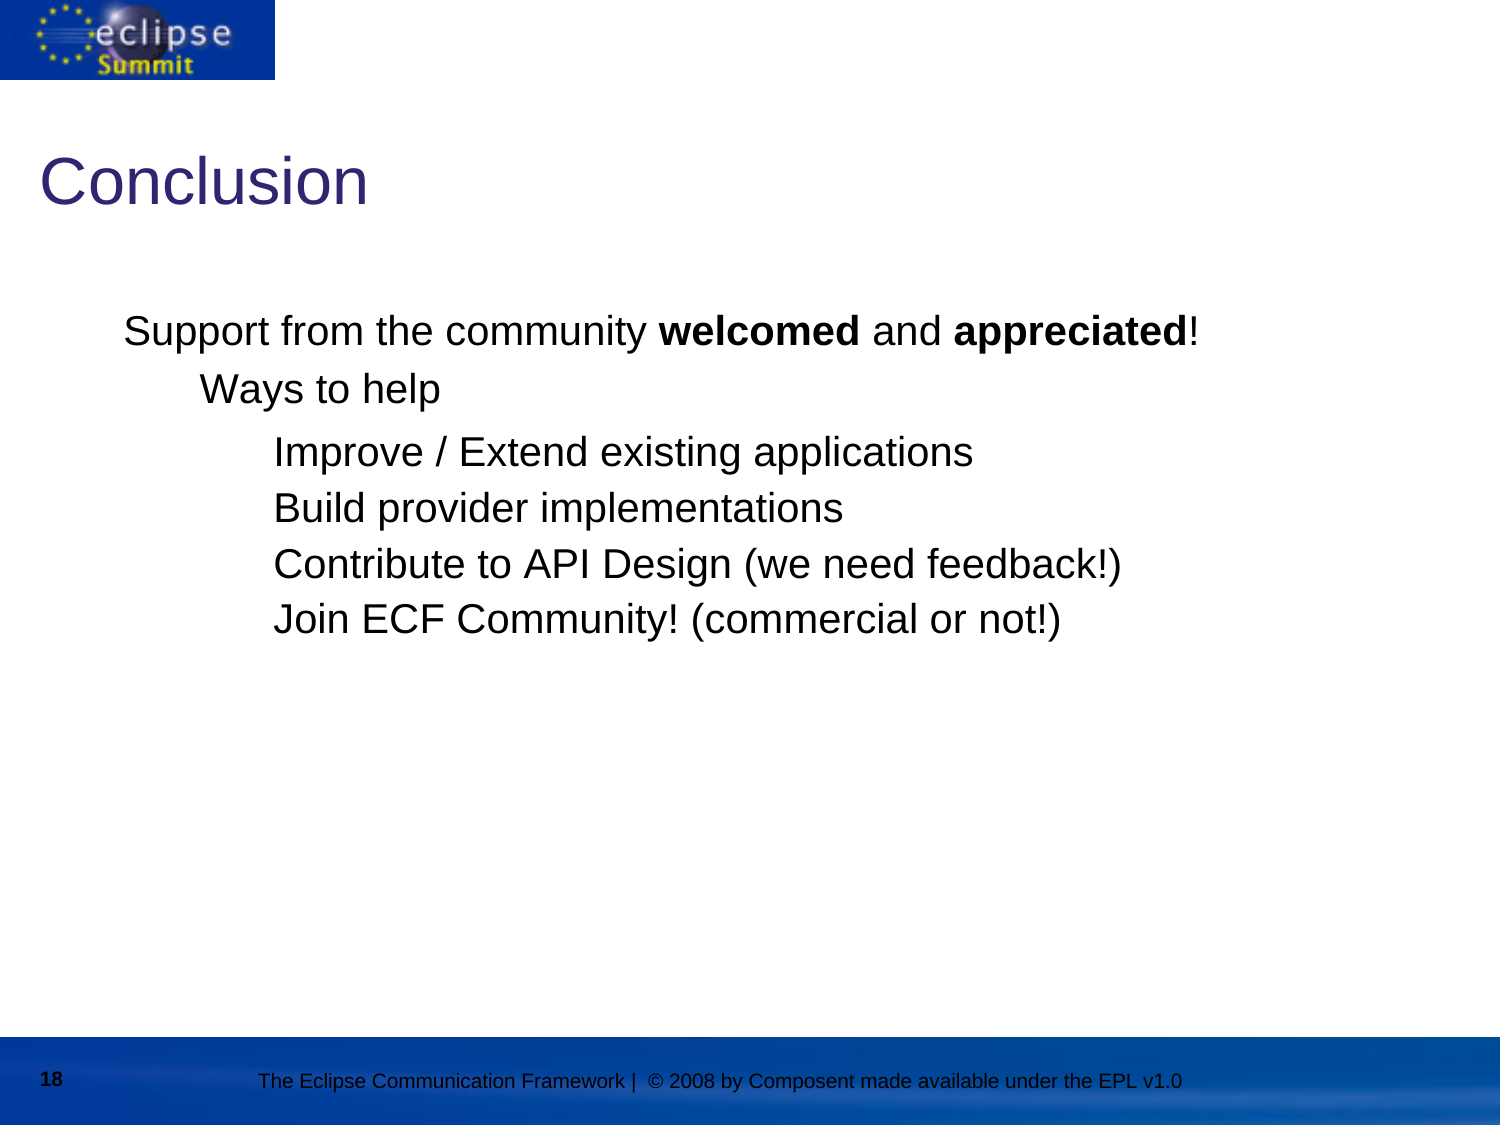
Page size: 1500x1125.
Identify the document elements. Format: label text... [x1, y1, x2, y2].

list Support from the community welcomed and appreciated! Ways to help Improve / Extend existing applications Build provider implementations Contribute to API Design (we need feedback!) Join ECF Community! (commercial or not!) [108, 299, 1378, 932]
title Conclusion [25, 142, 1378, 234]
picture [0, 0, 275, 80]
picture [0, 1037, 1500, 1125]
